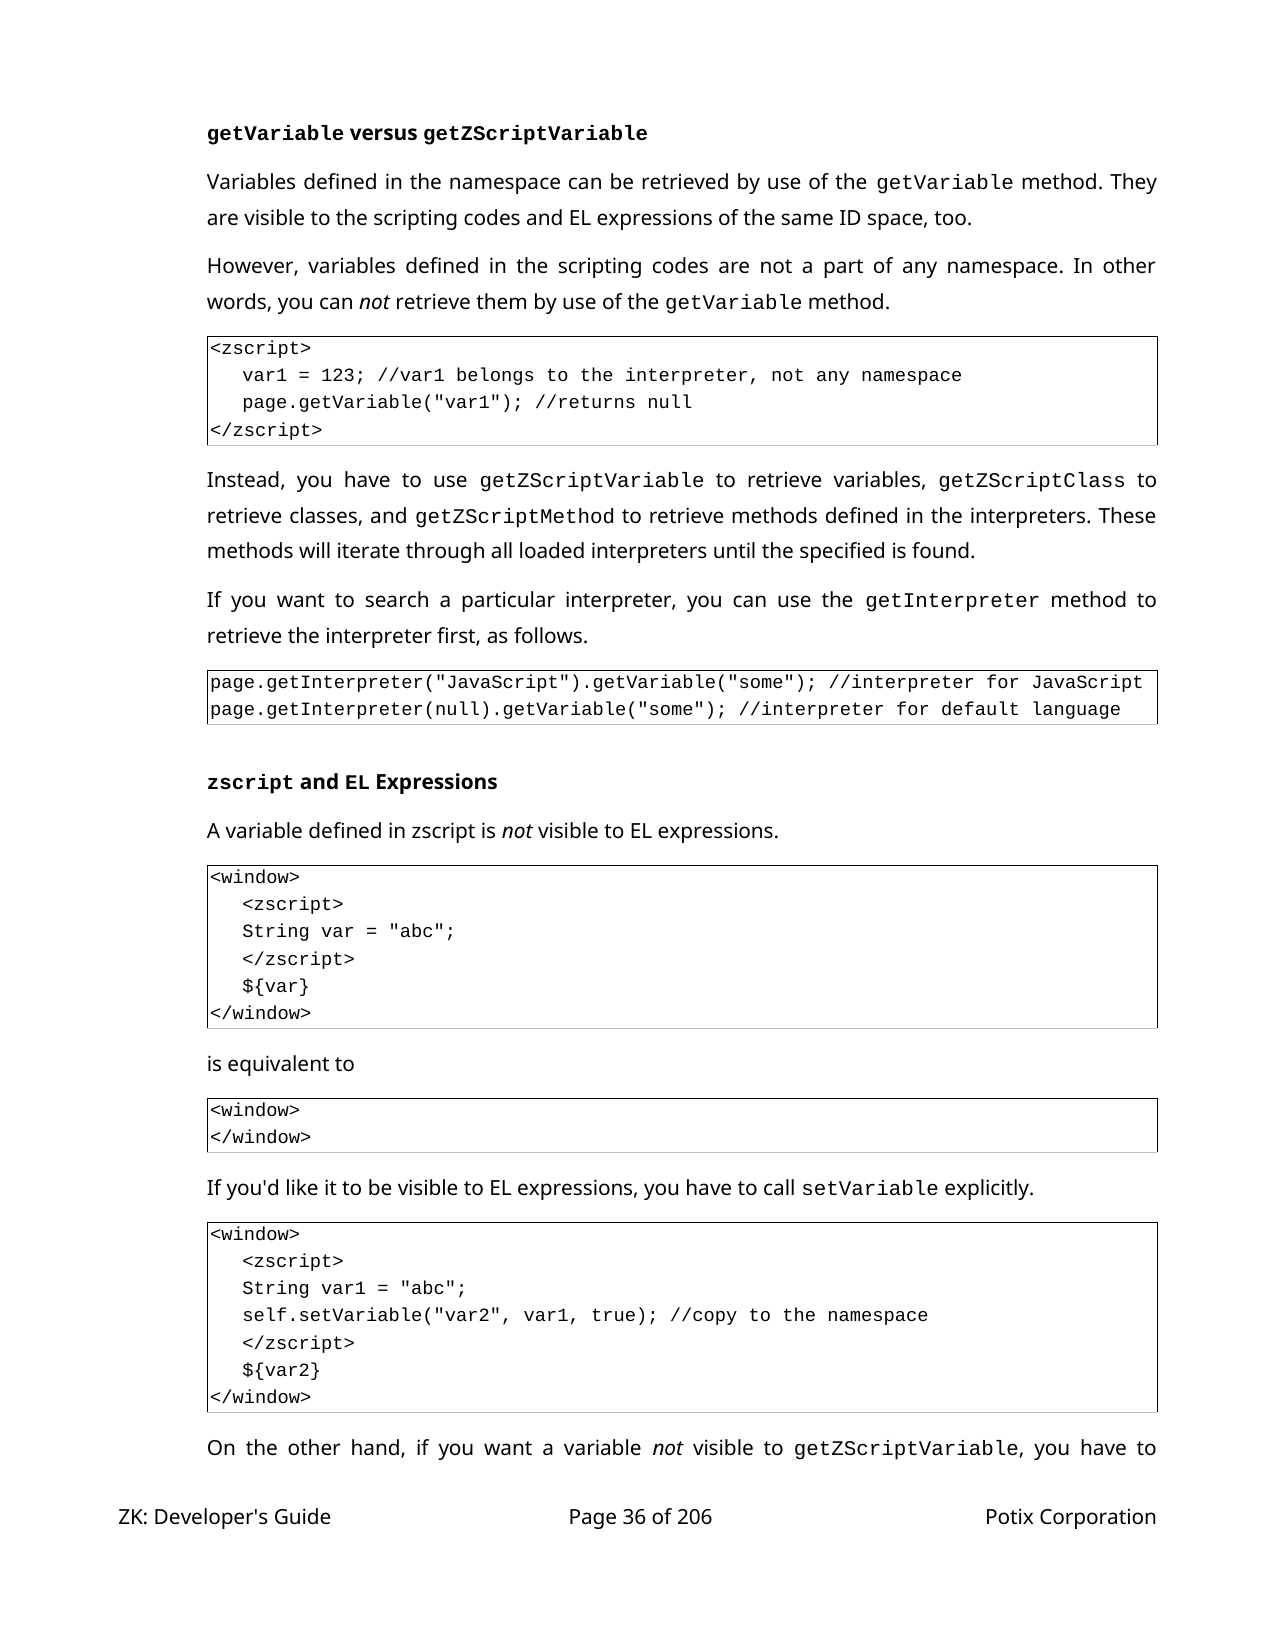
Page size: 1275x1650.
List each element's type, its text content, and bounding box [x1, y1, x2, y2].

text ${var} [208, 973, 1157, 998]
text <zscript> [208, 337, 1157, 360]
text Instead, you have to use getZScriptVariable to retrieve variables, getZScriptClass to retrieve classes, and getZScriptMethod to retrieve methods defined in the interpreters. These methods will iterate through all loaded interpreters until the specified is found. [207, 466, 1157, 565]
text A variable defined in zscript is not visible to EL expressions. [207, 816, 1157, 844]
text On the other hand, if you want a variable not visible to getZScriptVariable, you have to [207, 1433, 1157, 1461]
text <window> [208, 866, 1157, 889]
subtitle zscript and EL Expressions [207, 767, 1157, 795]
text If you want to search a particular interpreter, you can use the getInterpreter method to retrieve the interpreter first, as follows. [207, 585, 1157, 649]
text page.getInterpreter("JavaScript").getVariable("some"); //interpreter for JavaScript [208, 671, 1157, 694]
text page.getInterpreter(null).getVariable("some"); //interpreter for default language [208, 697, 1157, 724]
text page.getVariable("var1"); //returns null [208, 390, 1157, 415]
text </window> [208, 1385, 1157, 1412]
text <zscript> [208, 1249, 1157, 1273]
text <zscript> [208, 892, 1157, 916]
text <window> [208, 1223, 1157, 1246]
text var1 = 123; //var1 belongs to the interpreter, not any namespace [208, 363, 1157, 387]
text </window> [208, 1001, 1157, 1028]
text is equivalent to [207, 1049, 1157, 1077]
text </zscript> [208, 946, 1157, 971]
text If you'd like it to be visible to EL expressions, you have to call setVariable explicitly. [207, 1173, 1157, 1201]
text self.setVariable("var2", var1, true); //copy to the namespace [208, 1303, 1157, 1328]
text String var = "abc"; [208, 919, 1157, 943]
text </zscript> [208, 418, 1157, 445]
text </zscript> [208, 1331, 1157, 1355]
text ${var2} [208, 1358, 1157, 1382]
text String var1 = "abc"; [208, 1276, 1157, 1300]
text </window> [208, 1125, 1157, 1152]
text Variables defined in the namespace can be retrieved by use of the getVariable method. They are visible to the scripting codes and EL expressions of the same ID space, too. [207, 167, 1157, 231]
text <window> [208, 1099, 1157, 1122]
subtitle getVariable versus getZScriptVariable [207, 118, 1157, 147]
text However, variables defined in the scripting codes are not a part of any namespace. In other words, you can not retrieve them by use of the getVariable method. [207, 252, 1157, 315]
